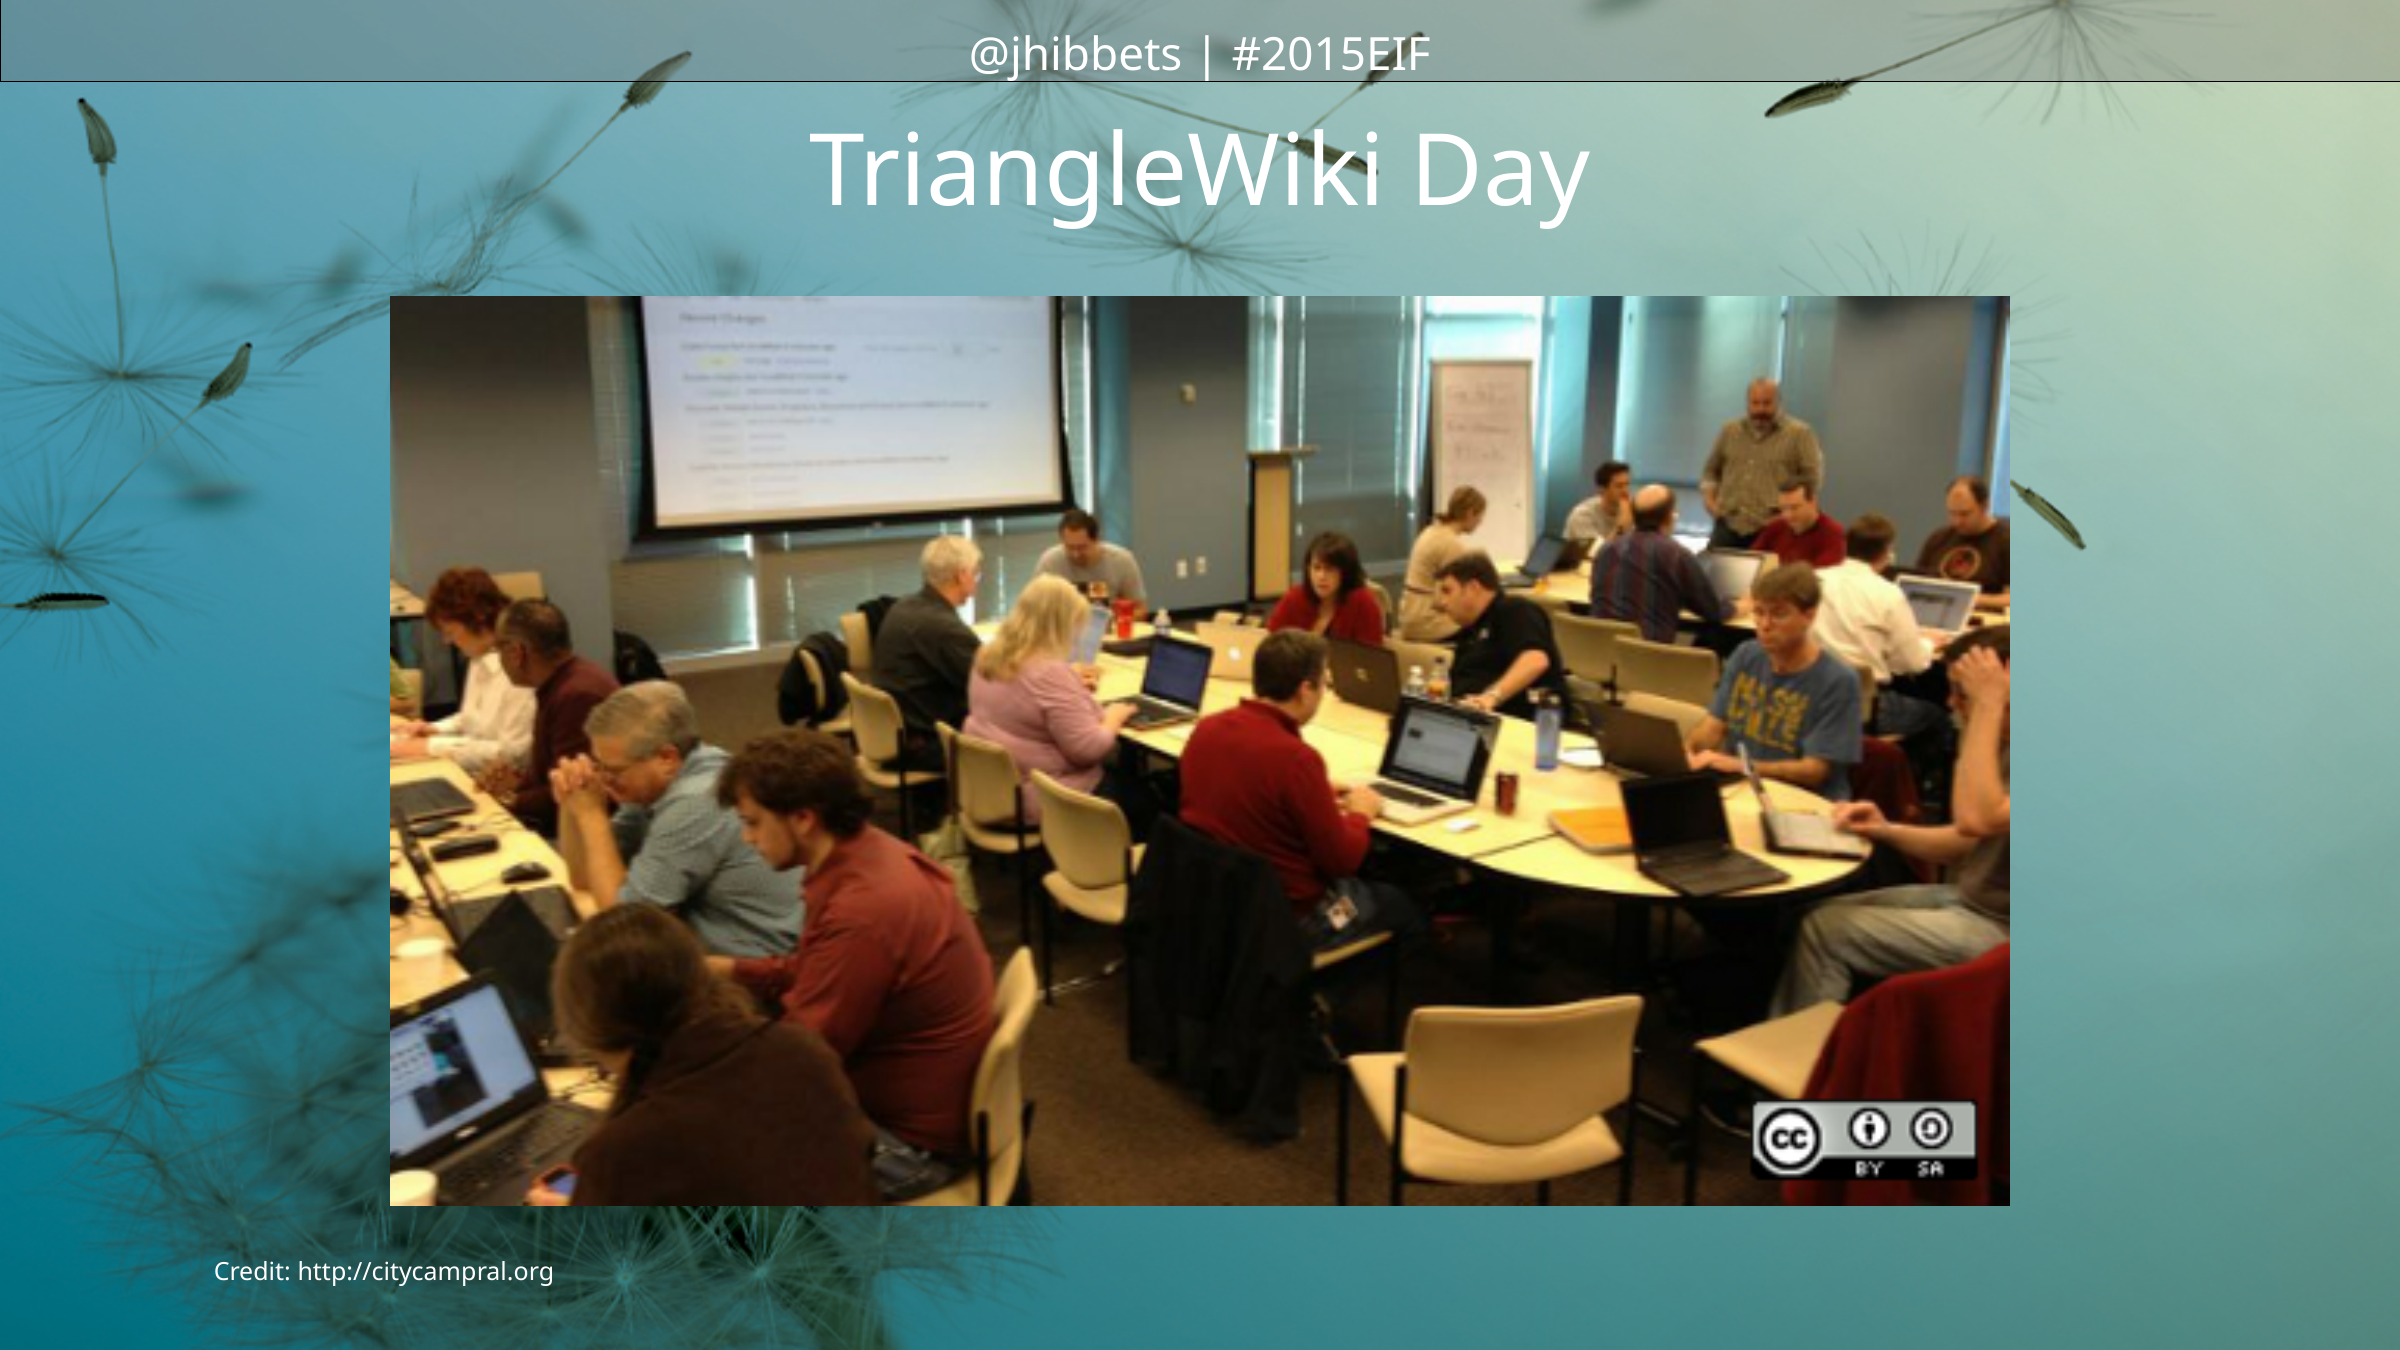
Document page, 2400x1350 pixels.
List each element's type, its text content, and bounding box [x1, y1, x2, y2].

title TriangleWiki Day [120, 53, 2281, 280]
picture [0, 82, 2400, 1350]
text_box Credit: http://citycampral.org [199, 1245, 756, 1293]
